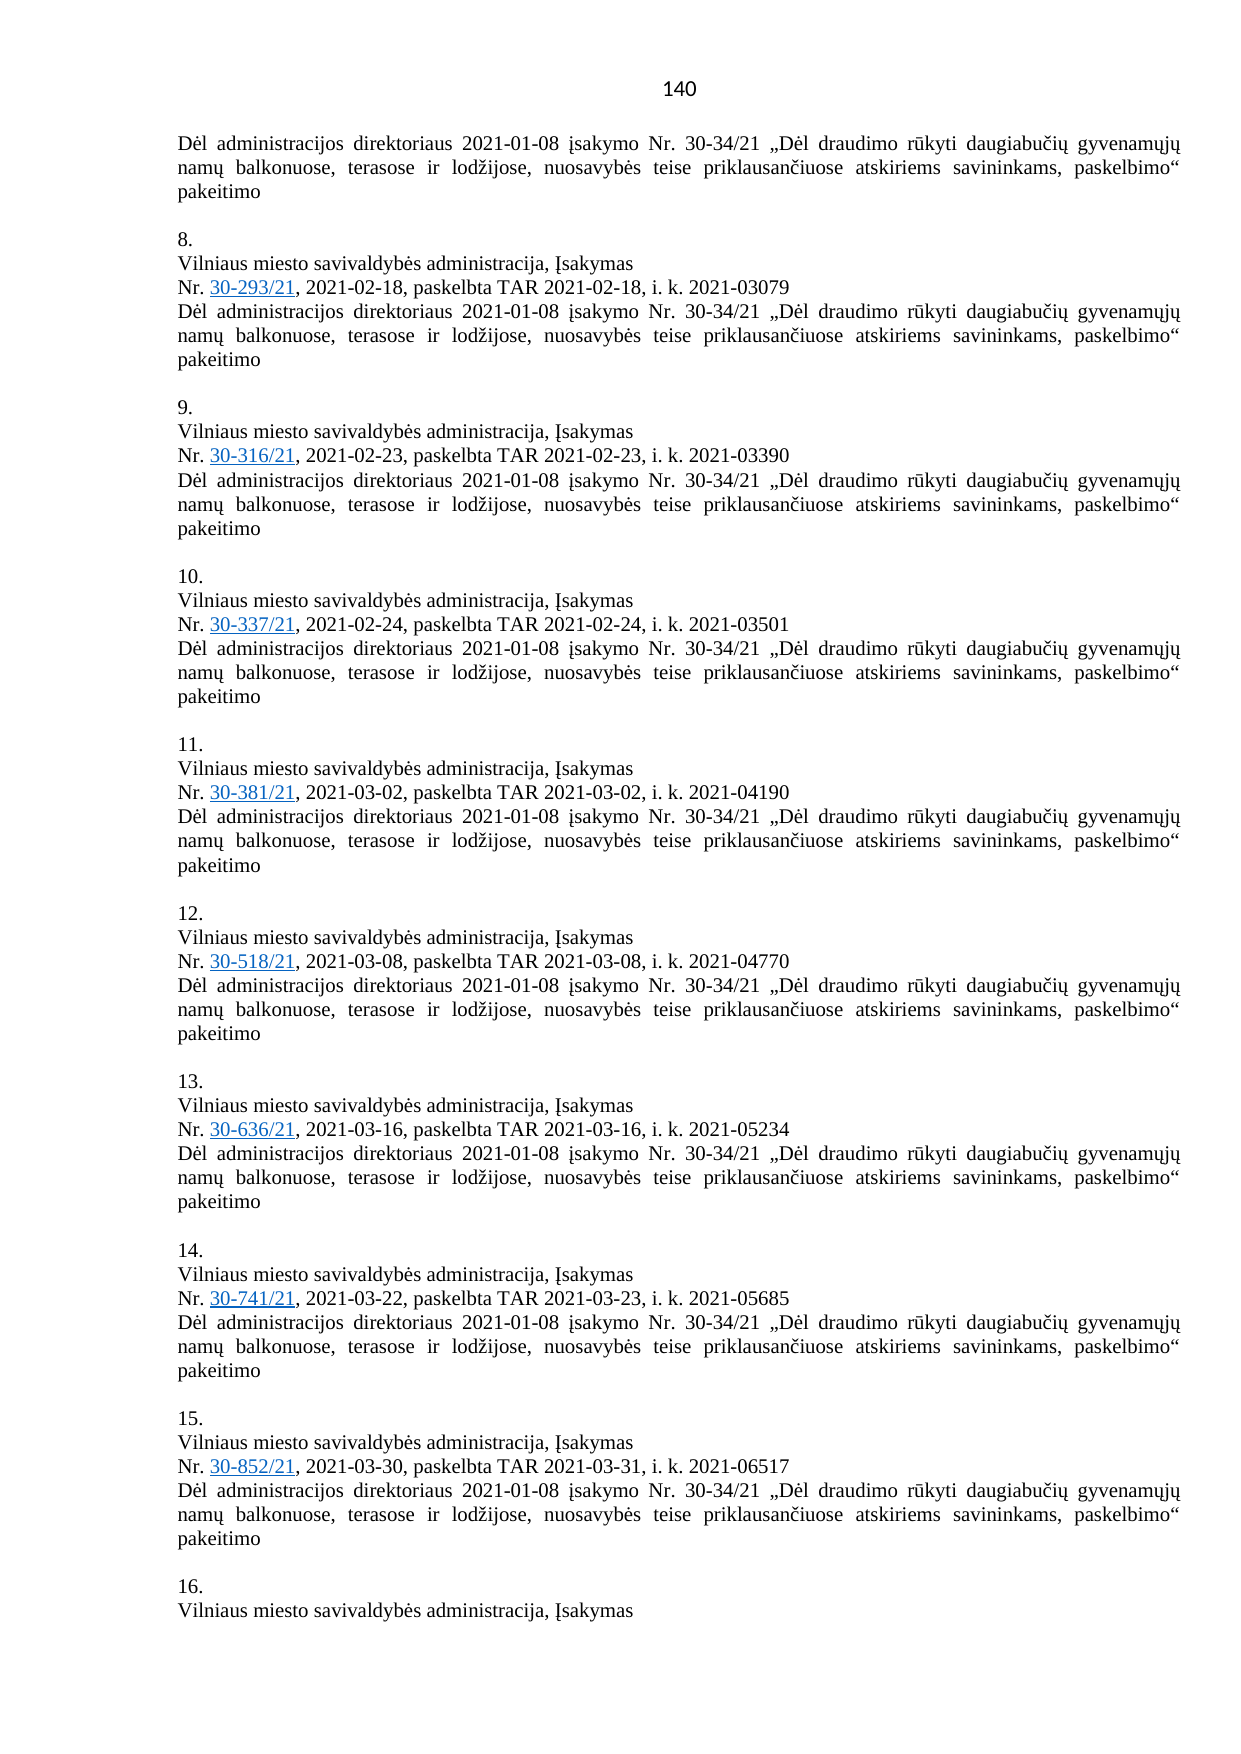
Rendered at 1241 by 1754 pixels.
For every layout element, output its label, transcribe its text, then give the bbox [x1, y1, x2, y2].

text 9. [177, 395, 1181, 419]
text Nr. 30-337/21, 2021-02-24, paskelbta TAR 2021-02-24, i. k. 2021-03501 [177, 612, 1181, 636]
text Vilniaus miesto savivaldybės administracija, Įsakymas [177, 925, 1181, 949]
text Vilniaus miesto savivaldybės administracija, Įsakymas [177, 251, 1181, 275]
text 15. [177, 1406, 1181, 1430]
text Vilniaus miesto savivaldybės administracija, Įsakymas [177, 419, 1181, 443]
text 13. [177, 1069, 1181, 1093]
text 12. [177, 901, 1181, 925]
text Dėl administracijos direktoriaus 2021-01-08 įsakymo Nr. 30-34/21 „Dėl draudimo rūkyti daugiabučių gyvenamųjų namų balkonuose, terasose ir lodžijose, nuosavybės teise priklausančiuose atskiriems savininkams, paskelbimo“ pakeitimo [177, 1478, 1181, 1550]
text Nr. 30-316/21, 2021-02-23, paskelbta TAR 2021-02-23, i. k. 2021-03390 [177, 443, 1181, 467]
text Nr. 30-293/21, 2021-02-18, paskelbta TAR 2021-02-18, i. k. 2021-03079 [177, 275, 1181, 299]
text Vilniaus miesto savivaldybės administracija, Įsakymas [177, 756, 1181, 780]
text Nr. 30-741/21, 2021-03-22, paskelbta TAR 2021-03-23, i. k. 2021-05685 [177, 1286, 1181, 1310]
text Nr. 30-852/21, 2021-03-30, paskelbta TAR 2021-03-31, i. k. 2021-06517 [177, 1454, 1181, 1478]
text Dėl administracijos direktoriaus 2021-01-08 įsakymo Nr. 30-34/21 „Dėl draudimo rūkyti daugiabučių gyvenamųjų namų balkonuose, terasose ir lodžijose, nuosavybės teise priklausančiuose atskiriems savininkams, paskelbimo“ pakeitimo [177, 299, 1181, 371]
text Dėl administracijos direktoriaus 2021-01-08 įsakymo Nr. 30-34/21 „Dėl draudimo rūkyti daugiabučių gyvenamųjų namų balkonuose, terasose ir lodžijose, nuosavybės teise priklausančiuose atskiriems savininkams, paskelbimo“ pakeitimo [177, 131, 1181, 203]
text 14. [177, 1237, 1181, 1262]
text Vilniaus miesto savivaldybės administracija, Įsakymas [177, 1598, 1181, 1622]
text Dėl administracijos direktoriaus 2021-01-08 įsakymo Nr. 30-34/21 „Dėl draudimo rūkyti daugiabučių gyvenamųjų namų balkonuose, terasose ir lodžijose, nuosavybės teise priklausančiuose atskiriems savininkams, paskelbimo“ pakeitimo [177, 467, 1181, 540]
text Nr. 30-381/21, 2021-03-02, paskelbta TAR 2021-03-02, i. k. 2021-04190 [177, 780, 1181, 804]
text 16. [177, 1574, 1181, 1598]
text Dėl administracijos direktoriaus 2021-01-08 įsakymo Nr. 30-34/21 „Dėl draudimo rūkyti daugiabučių gyvenamųjų namų balkonuose, terasose ir lodžijose, nuosavybės teise priklausančiuose atskiriems savininkams, paskelbimo“ pakeitimo [177, 1141, 1181, 1213]
text 10. [177, 564, 1181, 588]
text Vilniaus miesto savivaldybės administracija, Įsakymas [177, 1430, 1181, 1454]
text Dėl administracijos direktoriaus 2021-01-08 įsakymo Nr. 30-34/21 „Dėl draudimo rūkyti daugiabučių gyvenamųjų namų balkonuose, terasose ir lodžijose, nuosavybės teise priklausančiuose atskiriems savininkams, paskelbimo“ pakeitimo [177, 1310, 1181, 1382]
text Nr. 30-636/21, 2021-03-16, paskelbta TAR 2021-03-16, i. k. 2021-05234 [177, 1117, 1181, 1141]
text 11. [177, 732, 1181, 756]
text Vilniaus miesto savivaldybės administracija, Įsakymas [177, 588, 1181, 612]
text Dėl administracijos direktoriaus 2021-01-08 įsakymo Nr. 30-34/21 „Dėl draudimo rūkyti daugiabučių gyvenamųjų namų balkonuose, terasose ir lodžijose, nuosavybės teise priklausančiuose atskiriems savininkams, paskelbimo“ pakeitimo [177, 636, 1181, 708]
text Vilniaus miesto savivaldybės administracija, Įsakymas [177, 1262, 1181, 1286]
text Dėl administracijos direktoriaus 2021-01-08 įsakymo Nr. 30-34/21 „Dėl draudimo rūkyti daugiabučių gyvenamųjų namų balkonuose, terasose ir lodžijose, nuosavybės teise priklausančiuose atskiriems savininkams, paskelbimo“ pakeitimo [177, 804, 1181, 877]
text 8. [177, 227, 1181, 251]
text Vilniaus miesto savivaldybės administracija, Įsakymas [177, 1093, 1181, 1117]
text Dėl administracijos direktoriaus 2021-01-08 įsakymo Nr. 30-34/21 „Dėl draudimo rūkyti daugiabučių gyvenamųjų namų balkonuose, terasose ir lodžijose, nuosavybės teise priklausančiuose atskiriems savininkams, paskelbimo“ pakeitimo [177, 973, 1181, 1045]
text Nr. 30-518/21, 2021-03-08, paskelbta TAR 2021-03-08, i. k. 2021-04770 [177, 949, 1181, 973]
